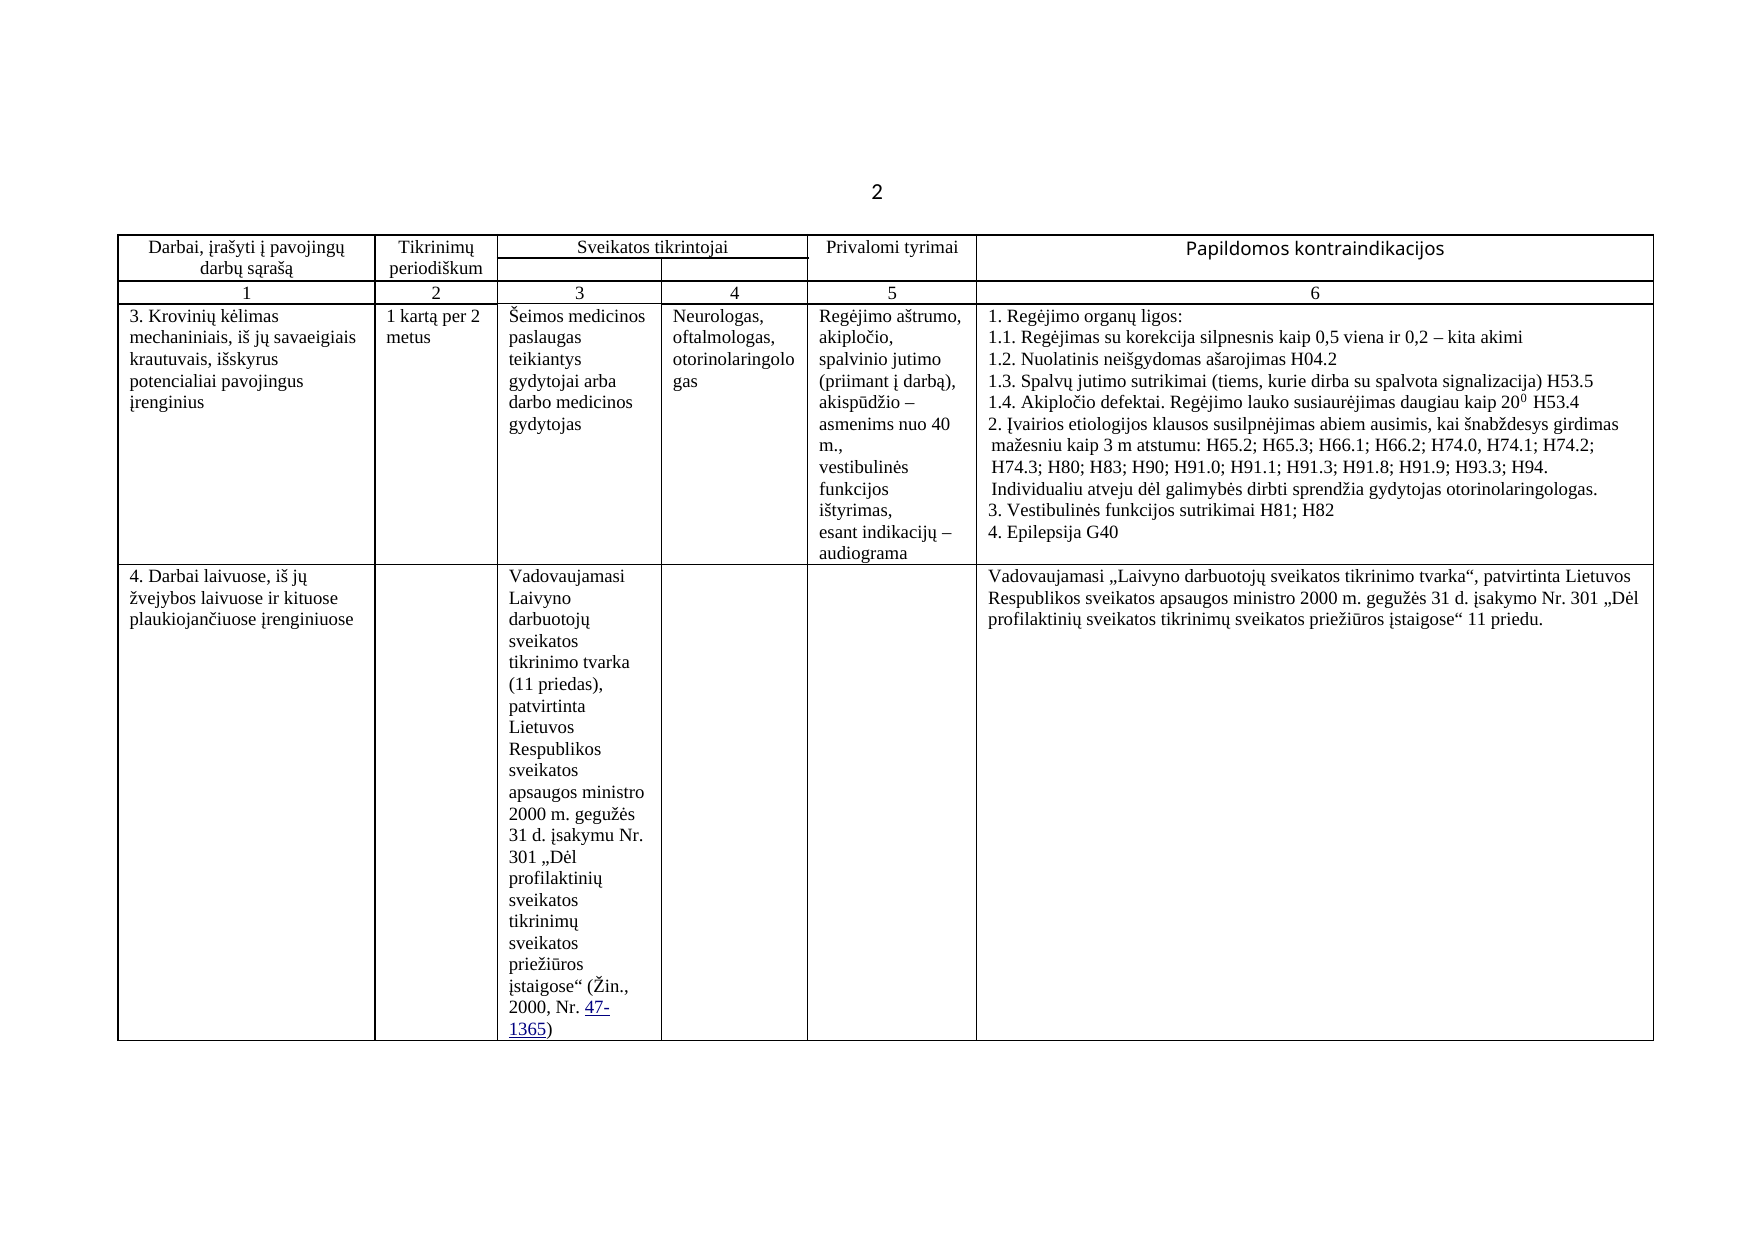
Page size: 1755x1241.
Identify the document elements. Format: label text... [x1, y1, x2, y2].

table_cell [662, 565, 807, 1039]
table_cell 6 [977, 282, 1653, 303]
table_cell [662, 259, 807, 280]
table_cell Regėjimo aštrumo, akipločio, spalvinio jutimo (priimant į darbą), akispūdžio – asmenims nuo 40 m., vestibulinės funkcijos ištyrimas, esant indikacijų – audiograma [808, 305, 976, 564]
table_cell 2 [376, 282, 497, 303]
table_cell Vadovaujamasi Laivyno darbuotojų sveikatos tikrinimo tvarka (11 priedas), patvirtinta Lietuvos Respublikos sveikatos apsaugos ministro 2000 m. gegužės 31 d. įsakymu Nr. 301 „Dėl profilaktinių sveikatos tikrinimų sveikatos priežiūros įstaigose“ (Žin., 2000, Nr. 47-1365) [498, 565, 661, 1039]
table_header Sveikatos tikrintojai [498, 236, 807, 257]
table_cell [498, 259, 661, 280]
table_header Privalomi tyrimai [808, 236, 976, 280]
table_cell 1 kartą per 2 metus [376, 305, 497, 564]
table_cell 4 [662, 282, 807, 303]
table_cell 3. Krovinių kėlimas mechaniniais, iš jų savaeigiais krautuvais, išskyrus potencialiai pavojingus įrenginius [119, 305, 374, 564]
table_header Darbai, įrašyti į pavojingų darbų sąrašą [119, 236, 374, 280]
table_cell 3 [498, 282, 661, 303]
table_cell Neurologas, oftalmologas, otorinolaringologas [662, 305, 807, 564]
table_cell 1. Regėjimo organų ligos: 1.1. Regėjimas su korekcija silpnesnis kaip 0,5 viena ir 0,2 – kita akimi 1.2. Nuolatinis neišgydomas ašarojimas H04.2 1.3. Spalvų jutimo sutrikimai (tiems, kurie dirba su spalvota signalizacija) H53.5 1.4. Akipločio defektai. Regėjimo lauko susiaurėjimas daugiau kaip 200 H53.4 2. Įvairios etiologijos klausos susilpnėjimas abiem ausimis, kai šnabždesys girdimas mažesniu kaip 3 m atstumu: H65.2; H65.3; H66.1; H66.2; H74.0, H74.1; H74.2; H74.3; H80; H83; H90; H91.0; H91.1; H91.3; H91.8; H91.9; H93.3; H94. Individualiu atveju dėl galimybės dirbti sprendžia gydytojas otorinolaringologas. 3. Vestibulinės funkcijos sutrikimai H81; H82 4. Epilepsija G40 [977, 305, 1653, 564]
table_cell [376, 565, 497, 1039]
table_cell 1 [119, 282, 374, 303]
table_cell Šeimos medicinos paslaugas teikiantys gydytojai arba darbo medicinos gydytojas [498, 304, 661, 564]
table_cell [808, 565, 976, 1039]
table_header Papildomos kontraindikacijos [977, 236, 1653, 280]
table_header Tikrinimų periodiškumas [376, 236, 497, 280]
table_cell 4. Darbai laivuose, iš jų žvejybos laivuose ir kituose plaukiojančiuose įrenginiuose [119, 565, 374, 1039]
table_cell Vadovaujamasi „Laivyno darbuotojų sveikatos tikrinimo tvarka“, patvirtinta Lietuvos Respublikos sveikatos apsaugos ministro 2000 m. gegužės 31 d. įsakymo Nr. 301 „Dėl profilaktinių sveikatos tikrinimų sveikatos priežiūros įstaigose“ 11 priedu. [977, 565, 1653, 1039]
table_cell 5 [808, 282, 976, 303]
